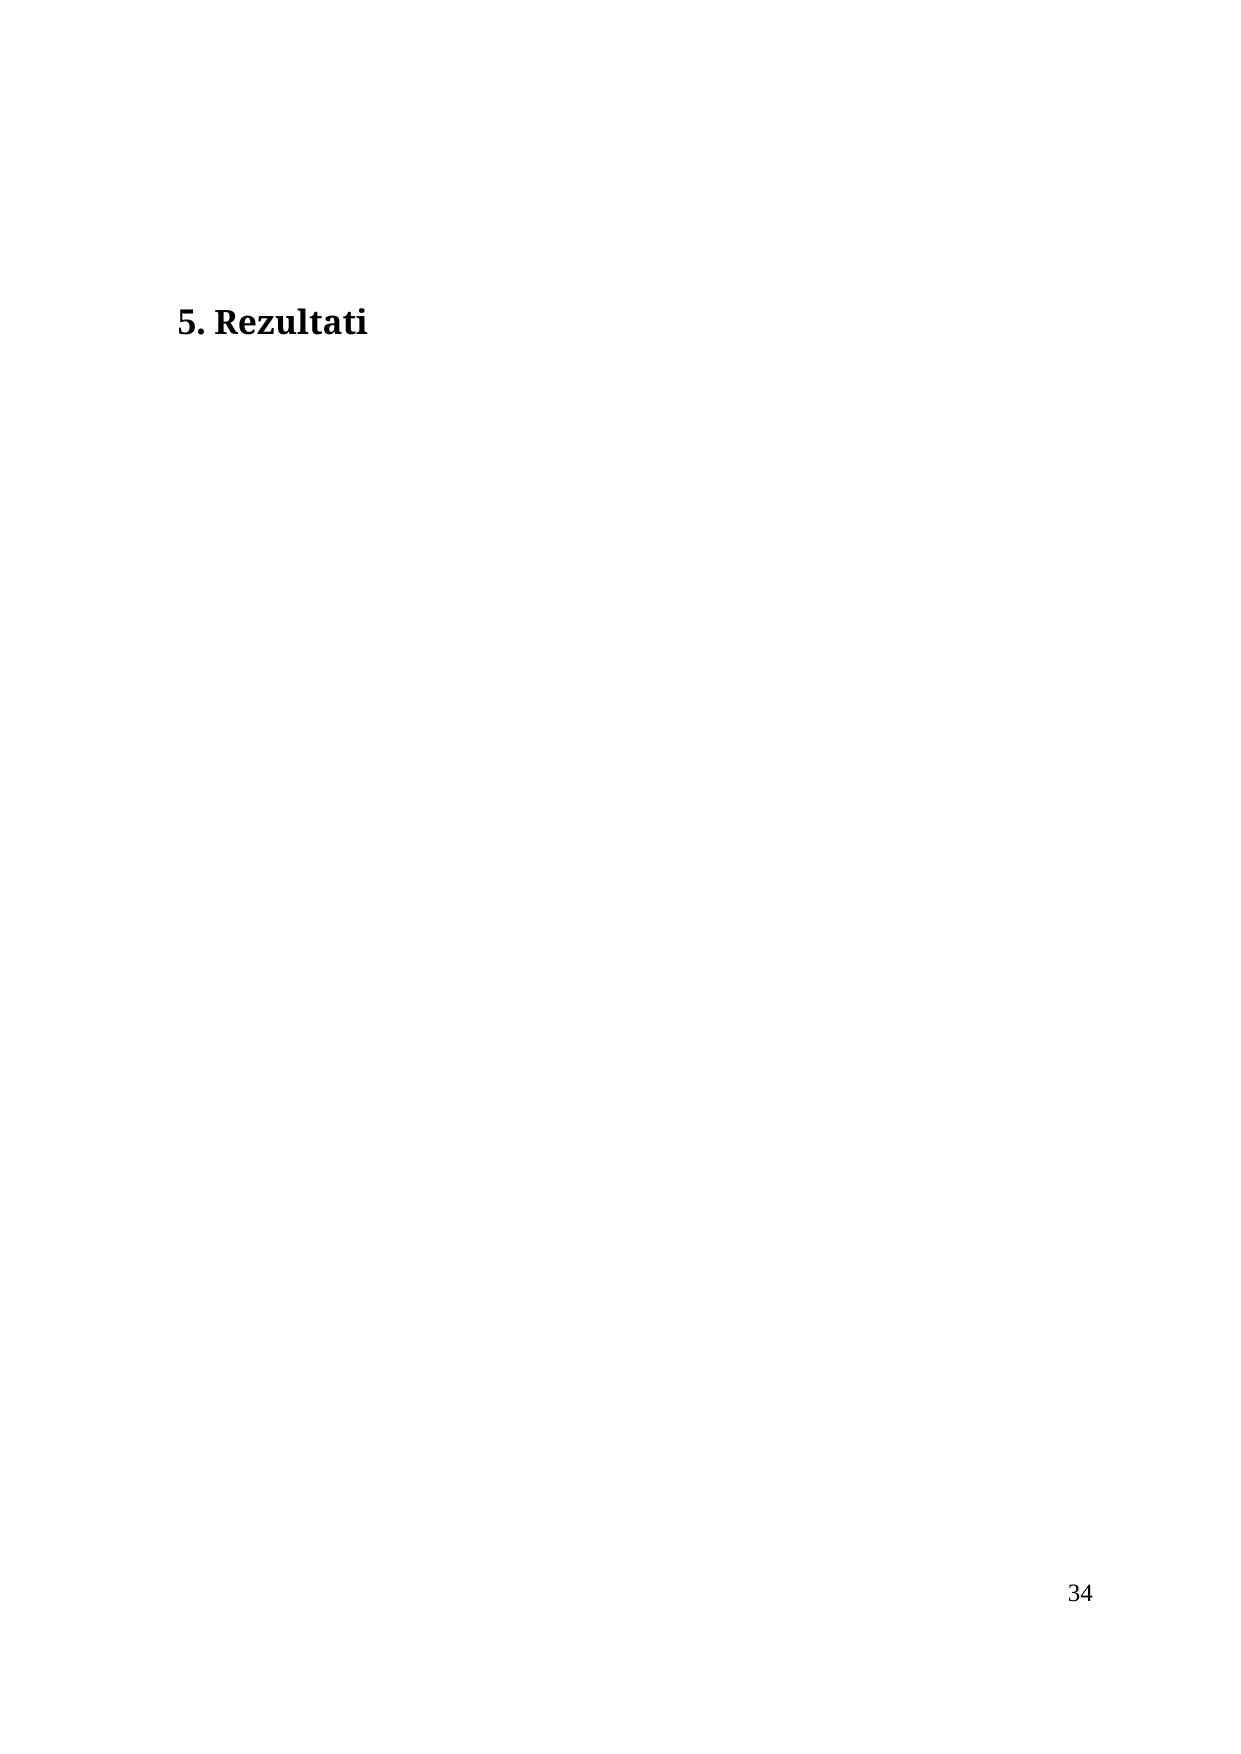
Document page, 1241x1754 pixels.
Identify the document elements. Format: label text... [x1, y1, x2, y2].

subtitle 5. Rezultati [177, 299, 1093, 344]
